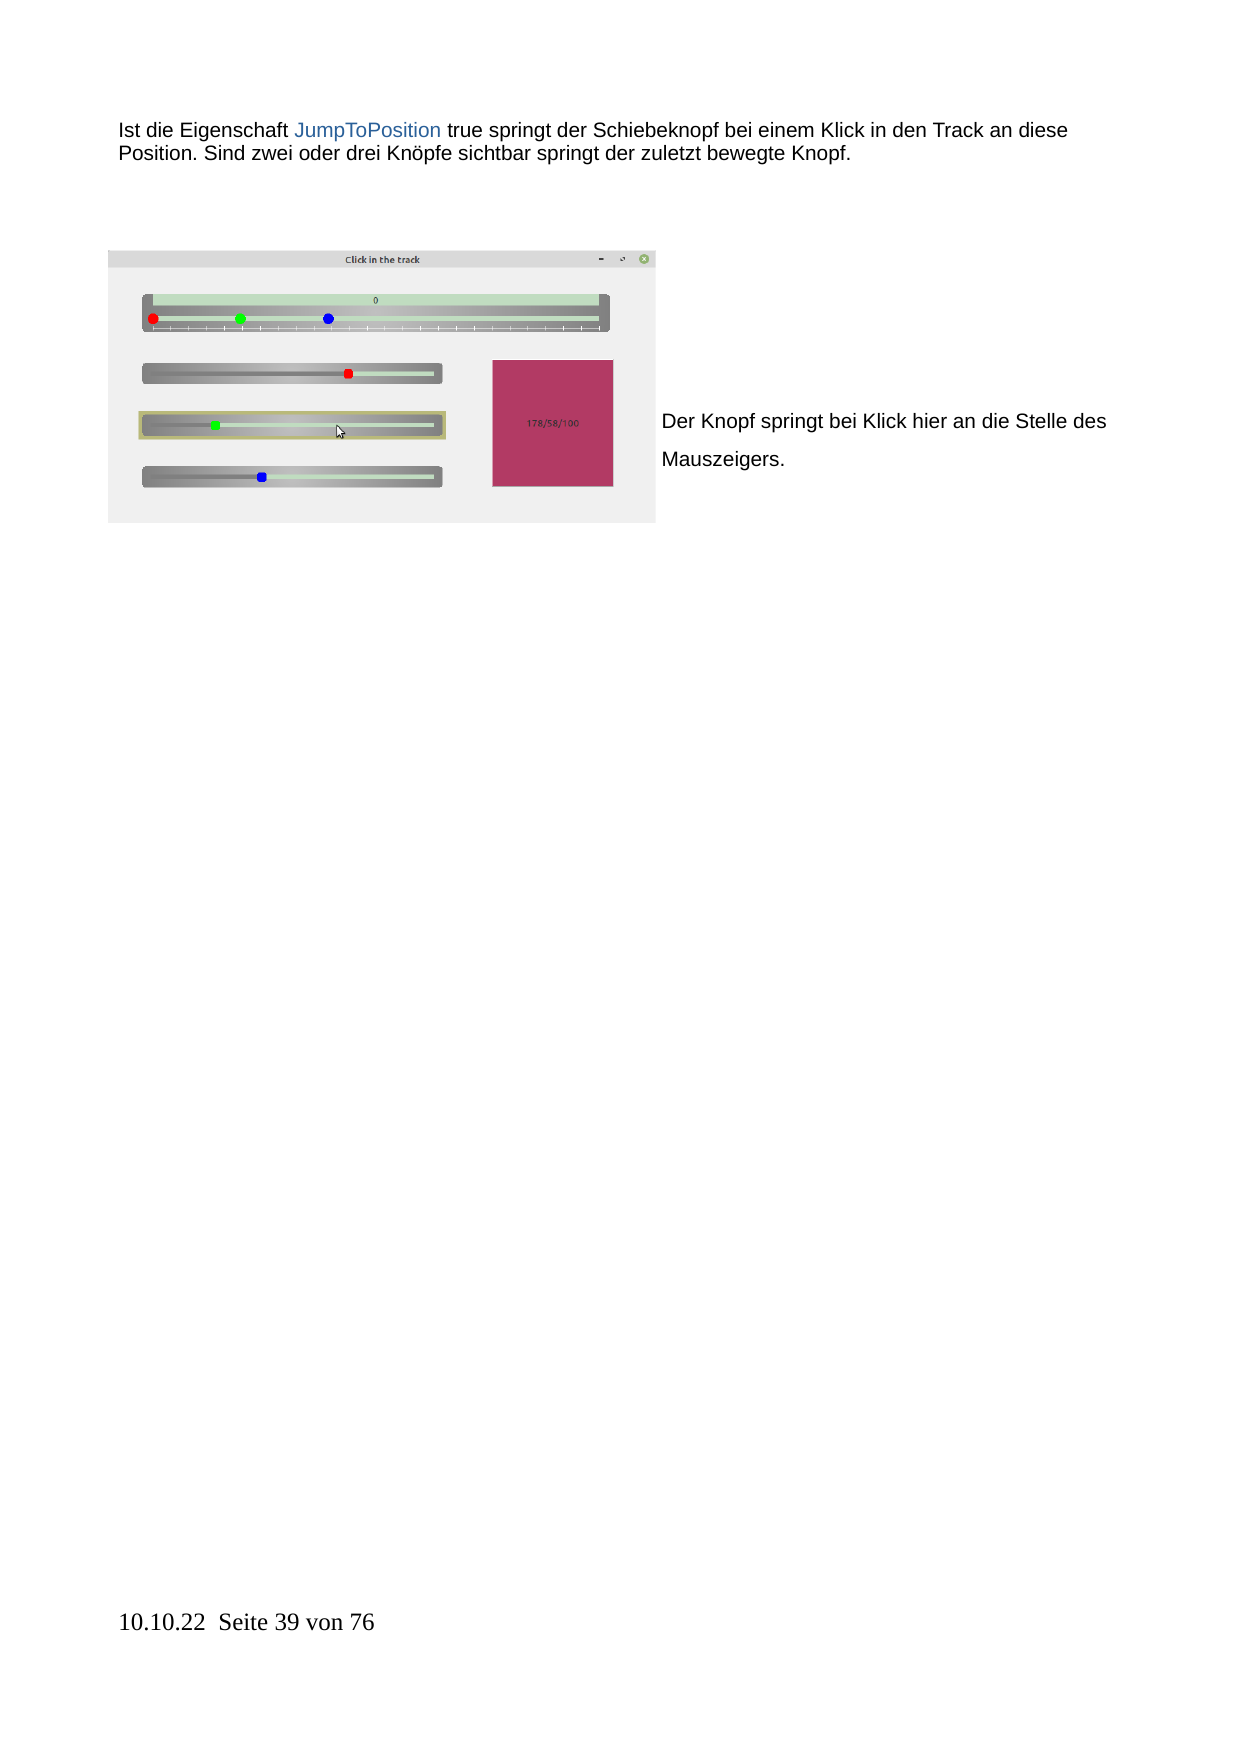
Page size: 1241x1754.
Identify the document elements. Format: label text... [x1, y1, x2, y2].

text Der Knopf springt bei Klick hier an die Stelle des [656, 409, 1122, 433]
text Ist die Eigenschaft JumpToPosition true springt der Schiebeknopf bei einem Klick in den Track an diese Position. Sind zwei oder drei Knöpfe sichtbar springt der zuletzt bewegte Knopf. [118, 118, 1122, 165]
picture [108, 250, 656, 523]
text Mauszeigers. [656, 448, 1122, 471]
